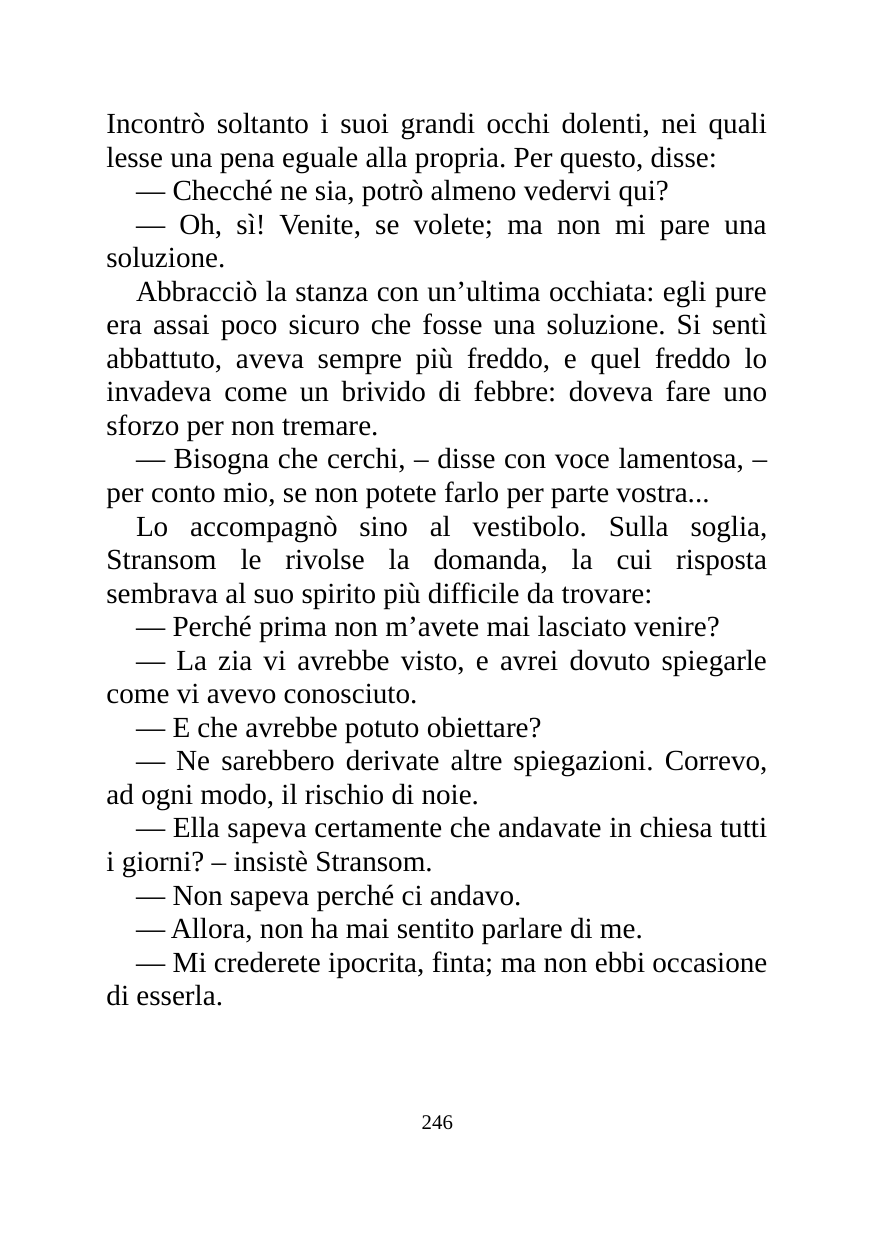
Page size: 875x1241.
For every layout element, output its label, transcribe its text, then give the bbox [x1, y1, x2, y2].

text — Non sapeva perché ci andavo. [106, 878, 768, 911]
text Incontrò soltanto i suoi grandi occhi dolenti, nei quali lesse una pena eguale alla propria. Per questo, disse: [106, 106, 768, 173]
text — Perché prima non m’avete mai lasciato venire? [106, 609, 768, 643]
text Lo accompagnò sino al vestibolo. Sulla soglia, Stransom le rivolse la domanda, la cui risposta sembrava al suo spirito più difficile da trovare: [106, 509, 768, 609]
text — E che avrebbe potuto obiettare? [106, 710, 768, 743]
text — La zia vi avrebbe visto, e avrei dovuto spiegarle come vi avevo conosciuto. [106, 643, 768, 710]
text — Ella sapeva certamente che andavate in chiesa tutti i giorni? – insistè Stransom. [106, 811, 768, 878]
text — Checché ne sia, potrò almeno vedervi qui? [106, 173, 768, 207]
text Abbracciò la stanza con un’ultima occhiata: egli pure era assai poco sicuro che fosse una soluzione. Si sentì abbattuto, aveva sempre più freddo, e quel freddo lo invadeva come un brivido di febbre: doveva fare uno sforzo per non tremare. [106, 274, 768, 442]
text — Oh, sì! Venite, se volete; ma non mi pare una soluzione. [106, 207, 768, 274]
text — Allora, non ha mai sentito parlare di me. [106, 911, 768, 945]
text — Mi crederete ipocrita, finta; ma non ebbi occasione di esserla. [106, 945, 768, 1012]
text — Ne sarebbero derivate altre spiegazioni. Correvo, ad ogni modo, il rischio di noie. [106, 743, 768, 811]
text — Bisogna che cerchi, – disse con voce lamentosa, – per conto mio, se non potete farlo per parte vostra... [106, 442, 768, 509]
